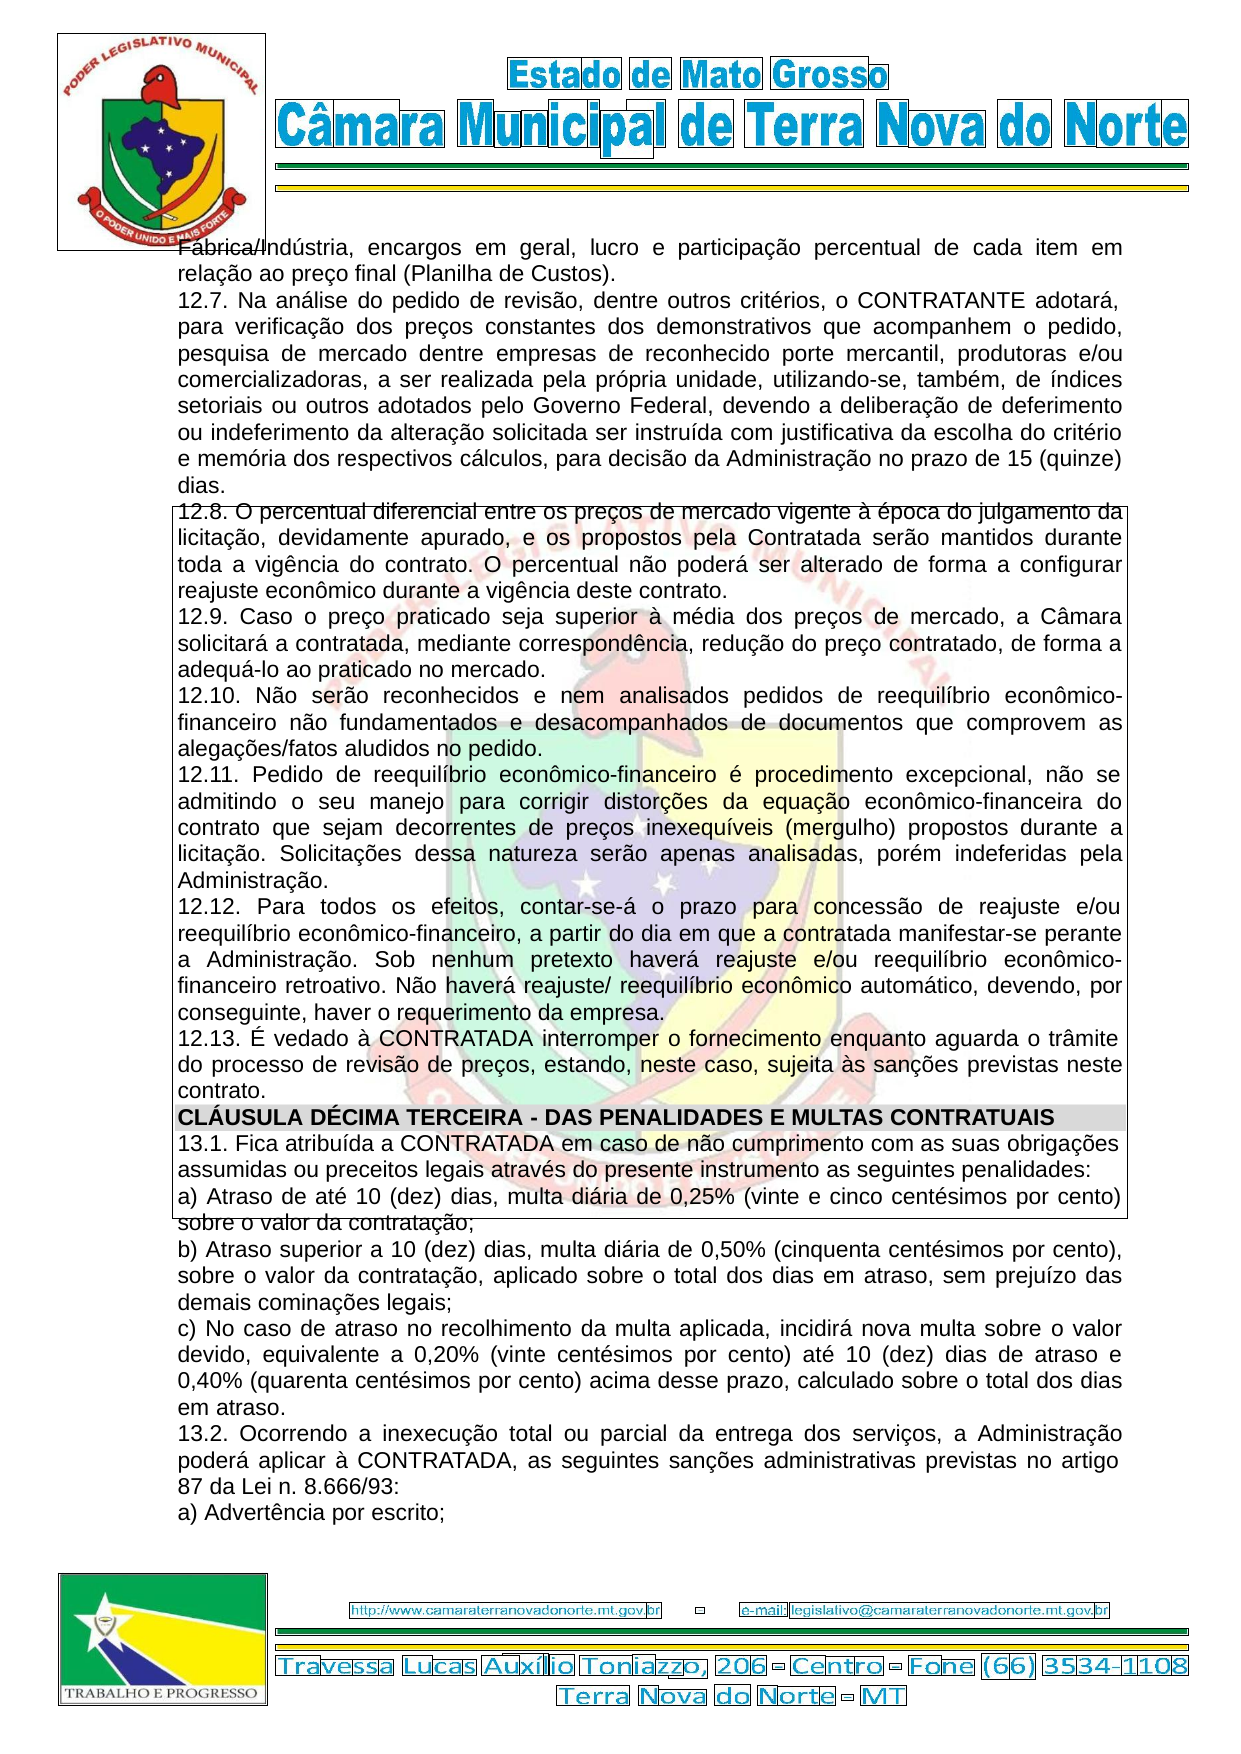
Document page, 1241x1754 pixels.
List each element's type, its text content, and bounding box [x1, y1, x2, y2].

picture [633, 1655, 655, 1675]
picture [842, 1695, 853, 1700]
text solicitará a contratada, mediante correspondência, redução do preço contratado, de forma a [177, 630, 1147, 656]
text adequá-lo ao praticado no mercado. [177, 657, 1147, 683]
text c) No caso de atraso no recolhimento da multa aplicada, incidirá nova multa sobre o valor [177, 1316, 1148, 1341]
picture [544, 1654, 548, 1675]
picture [681, 58, 762, 89]
picture [790, 1603, 1094, 1618]
picture [875, 73, 881, 83]
text sobre o valor da contratação; [177, 1210, 1147, 1236]
text a) Advertência por escrito; [177, 1500, 1147, 1526]
picture [482, 1656, 519, 1675]
text Fábrica/Indústria, encargos em geral, lucro e participação percentual de cada item em [177, 235, 1148, 261]
picture [609, 73, 614, 82]
picture [59, 1574, 267, 1705]
text pesquisa de mercado dentre empresas de reconhecido porte mercantil, produtoras e/ou [177, 341, 1148, 366]
picture [58, 34, 265, 250]
picture [982, 1654, 1009, 1679]
text 12.9. Caso o preço praticado seja superior à média dos preços de mercado, a Câmara [177, 604, 1147, 630]
picture [942, 1660, 974, 1675]
picture [466, 116, 493, 146]
text 12.13. É vedado à CONTRATADA interromper o fornecimento enquanto aguarda o trâmite [177, 1026, 1148, 1051]
picture [463, 1660, 476, 1675]
picture [379, 1660, 393, 1675]
picture [1010, 1654, 1035, 1679]
text CLÁUSULA DÉCIMA TERCEIRA - DAS PENALIDADES E MULTAS CONTRATUAIS [177, 1105, 1147, 1130]
text licitação. Solicitações dessa natureza serão apenas analisadas, porém indeferidas pela [177, 841, 1148, 867]
text reajuste econômico durante a vigência deste contrato. [177, 578, 1148, 603]
picture [549, 100, 587, 147]
picture [428, 131, 434, 139]
picture [1097, 100, 1161, 147]
text a Administração. Sob nenhum pretexto haverá reajuste e/ou reequilíbrio econômico- [177, 947, 1148, 972]
picture [630, 58, 671, 89]
text admitindo o seu manejo para corrigir distorções da equação econômico-financeira do [177, 789, 1148, 814]
picture [890, 1664, 901, 1669]
text a) Atraso de até 10 (dez) dias, multa diária de 0,25% (vinte e cinco centésimos por cento) [177, 1184, 1147, 1210]
text toda a vigência do contrato. O percentual não poderá ser alterado de forma a configurar [177, 551, 1148, 577]
picture [969, 131, 975, 140]
picture [1043, 1656, 1076, 1675]
text 7 da Lei n. 8.666/93: [215, 1474, 1147, 1499]
picture [656, 1660, 683, 1675]
picture [740, 1603, 787, 1616]
picture [588, 100, 599, 147]
picture [582, 58, 621, 89]
picture [353, 1660, 378, 1675]
text poderá aplicar à CONTRATADA, as seguintes sanções administrativas previstas no artigo [177, 1447, 1147, 1473]
picture [276, 100, 333, 147]
picture [826, 1657, 854, 1675]
picture [1065, 100, 1096, 146]
picture [820, 1687, 835, 1705]
text 1 [177, 1421, 215, 1447]
picture [1095, 1603, 1109, 1618]
picture [855, 1657, 883, 1675]
picture [276, 186, 1188, 191]
picture [869, 65, 888, 89]
picture [877, 100, 908, 146]
picture [771, 57, 868, 89]
text e memória dos respectivos cálculos, para decisão da Administração no prazo de 15 (quinze) [177, 446, 1148, 472]
text 12.8. O percentual diferencial entre os preços de mercado vigente à época do julgamento da [177, 498, 1147, 524]
text ou indeferimento da alteração solicitada ser instruída com justificativa da escolha do critério [177, 420, 1148, 445]
picture [276, 1629, 1188, 1635]
picture [778, 1687, 819, 1705]
picture [679, 100, 733, 147]
text Administração. [177, 868, 1148, 893]
picture [550, 1655, 574, 1675]
picture [508, 58, 581, 89]
picture [276, 164, 1188, 169]
picture [758, 1686, 777, 1705]
picture [639, 1686, 658, 1705]
picture [316, 132, 323, 139]
text demais cominações legais; [177, 1289, 1147, 1315]
picture [334, 100, 399, 147]
picture [400, 111, 444, 147]
picture [495, 112, 520, 147]
picture [659, 1690, 706, 1705]
text 12.11. Pedido de reequilíbrio econômico-financeiro é procedimento excepcional, não se [177, 762, 1147, 788]
text reequilíbrio econômico-financeiro, a partir do dia em que a contratada manifestar-se perante [177, 920, 1148, 946]
picture [1077, 1656, 1121, 1675]
text alegações/fatos aludidos no pedido. [177, 736, 1147, 762]
picture [749, 72, 754, 82]
picture [276, 1656, 320, 1675]
text 13.1. Fica atribuída a CONTRATADA em caso de não cumprimento com as suas obrigações [177, 1131, 1147, 1157]
picture [403, 1656, 432, 1675]
text 12.7. Na análise do pedido de revisão, dentre outros critérios, o CONTRATANTE adotará, [177, 288, 1147, 313]
text 12.10. Não serão reconhecidos e nem analisados pedidos de reequilíbrio econômico- [177, 683, 1148, 709]
text relação ao preço final (Planilha de Custos). [177, 261, 1148, 287]
picture [909, 111, 985, 147]
picture [773, 1664, 784, 1669]
text 12.12. Para todos os efeitos, contar-se-á o prazo para concessão de reajuste e/ou [177, 894, 1147, 920]
picture [909, 1656, 941, 1675]
text para verificação dos preços constantes dos demonstrativos que acompanhem o pedido, [177, 314, 1148, 340]
picture [350, 1603, 646, 1618]
text licitação, devidamente apurado, e os propostos pela Contratada serão mantidos durante [177, 525, 1148, 551]
picture [627, 100, 665, 147]
picture [580, 1656, 632, 1675]
text dias. [177, 472, 1148, 498]
picture [522, 111, 547, 146]
picture [716, 1656, 750, 1675]
text comercializadoras, a ser realizada pela própria unidade, utilizando-se, também, de índices [177, 367, 1148, 393]
text financeiro retroativo. Não haverá reajuste/ reequilíbrio econômico automático, devendo, por [177, 973, 1148, 999]
picture [1122, 1656, 1137, 1675]
text assumidas ou preceitos legais através do presente instrumento as seguintes penalidades: [177, 1157, 1147, 1183]
picture [647, 1603, 661, 1618]
picture [458, 100, 493, 146]
text sobre o valor da contratação, aplicado sobre o total dos dias em atraso, sem prejuízo das [177, 1263, 1147, 1289]
picture [696, 1608, 704, 1613]
picture [745, 100, 863, 147]
picture [601, 111, 653, 158]
text contrato. [177, 1078, 1147, 1104]
text 0 [177, 1368, 190, 1394]
picture [557, 1686, 629, 1705]
picture [888, 124, 900, 146]
picture [861, 1686, 906, 1705]
text ,40% (quarenta centésimos por cento) acima desse prazo, calculado sobre o total dos dias [190, 1368, 1147, 1394]
picture [276, 1645, 1188, 1650]
text 3.2. Ocorrendo a inexecução total ou parcial da entrega dos serviços, a Administração [215, 1421, 1147, 1447]
picture [321, 1660, 352, 1675]
picture [998, 100, 1051, 147]
text contrato que sejam decorrentes de preços inexequíveis (mergulho) propostos durante a [177, 815, 1148, 841]
text em atraso. [177, 1395, 1147, 1420]
text 8 [177, 1474, 215, 1499]
text setoriais ou outros adotados pelo Governo Federal, devendo a deliberação de deferimento [177, 393, 1148, 419]
picture [1162, 132, 1188, 147]
picture [791, 1656, 825, 1675]
picture [751, 1656, 766, 1675]
text financeiro não fundamentados e desacompanhados de documentos que comprovem as [177, 709, 1147, 735]
picture [1138, 1656, 1171, 1675]
picture [715, 1685, 750, 1705]
text do processo de revisão de preços, estando, neste caso, sujeita às sanções previstas neste [177, 1052, 1147, 1078]
picture [669, 1660, 707, 1678]
picture [1162, 100, 1188, 129]
picture [433, 1660, 462, 1675]
picture [1172, 1656, 1188, 1675]
text conseguinte, haver o requerimento da empresa. [177, 999, 1148, 1025]
text b) Atraso superior a 10 (dez) dias, multa diária de 0,50% (cinquenta centésimos por cento), [177, 1236, 1147, 1262]
picture [1076, 124, 1088, 146]
picture [582, 82, 588, 89]
text devido, equivalente a 0,20% (vinte centésimos por cento) até 10 (dez) dias de atraso e [177, 1342, 1148, 1368]
picture [173, 507, 1127, 1218]
picture [503, 1654, 543, 1675]
